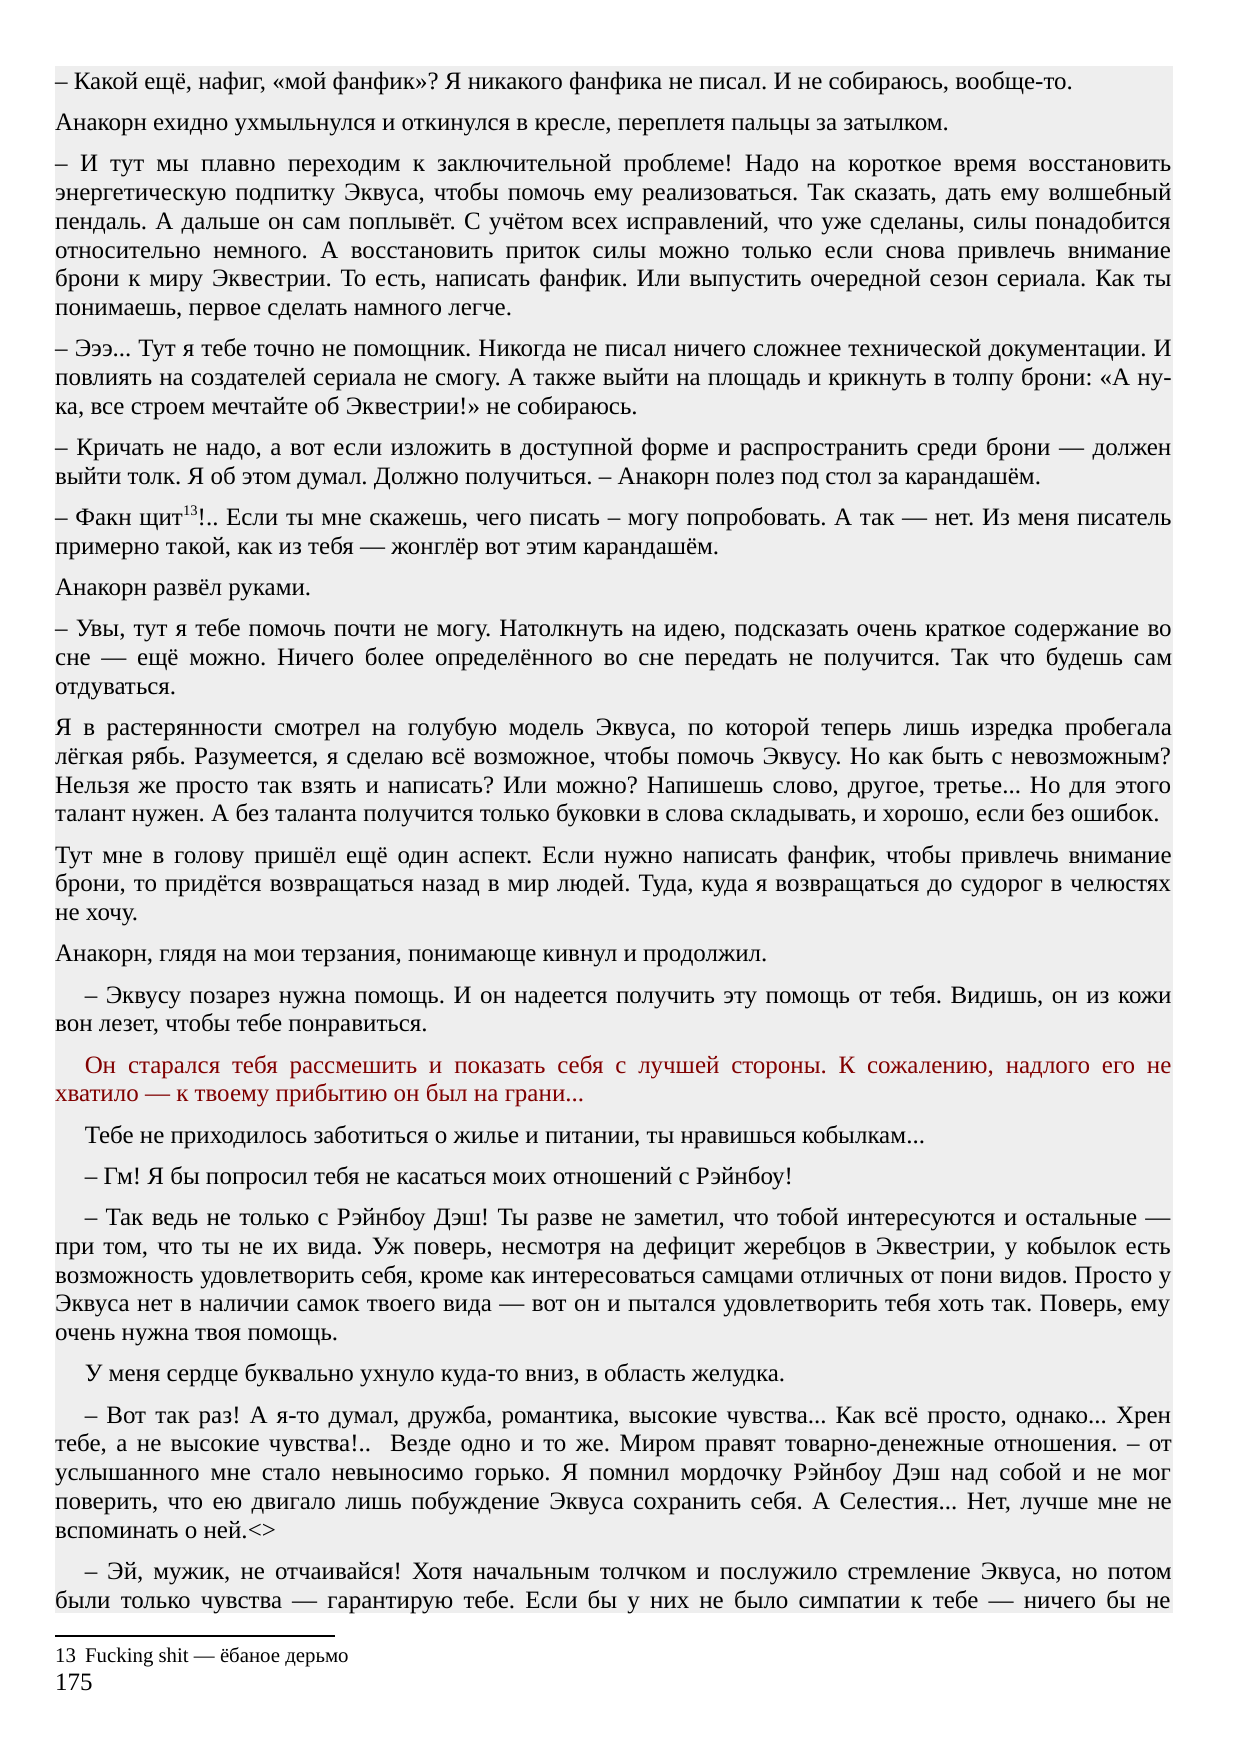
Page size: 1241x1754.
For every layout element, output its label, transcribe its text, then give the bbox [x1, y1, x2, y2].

text – Кричать не надо, а вот если изложить в доступной форме и распространить среди брони — должен выйти толк. Я об этом думал. Должно получиться. – Анакорн полез под стол за карандашём. [55, 432, 1173, 490]
text – Эй, мужик, не отчаивайся! Хотя начальным толчком и послужило стремление Эквуса, но потом были только чувства — гарантирую тебе. Если бы у них не было симпатии к тебе — ничего бы не [55, 1556, 1173, 1613]
text – Гм! Я бы попросил тебя не касаться моих отношений с Рэйнбоу! [55, 1161, 1173, 1190]
text – Факн щит!.. Если ты мне скажешь, чего писать – могу попробовать. А так — нет. Из меня писатель примерно такой, как из тебя — жонглёр вот этим карандашём. [55, 502, 1173, 560]
text – Вот так раз! А я-то думал, дружба, романтика, высокие чувства... Как всё просто, однако... Хрен тебе, а не высокие чувства!.. Везде одно и то же. Миром правят товарно-денежные отношения. – от услышанного мне стало невыносимо горько. Я помнил мордочку Рэйнбоу Дэш над собой и не мог поверить, что ею двигало лишь побуждение Эквуса сохранить себя. А Селестия... Нет, лучше мне не вспоминать о ней.<> [55, 1400, 1173, 1543]
text – Какой ещё, нафиг, «мой фанфик»? Я никакого фанфика не писал. И не собираюсь, вообще-то. [55, 66, 1173, 95]
text Fucking shit — ёбаное дерьмо [55, 1642, 1173, 1667]
text – Эээ... Тут я тебе точно не помощник. Никогда не писал ничего сложнее технической документации. И повлиять на создателей сериала не смогу. А также выйти на площадь и крикнуть в толпу брони: «А ну-ка, все строем мечтайте об Эквестрии!» не собираюсь. [55, 333, 1173, 420]
text – Эквусу позарез нужна помощь. И он надеется получить эту помощь от тебя. Видишь, он из кожи вон лезет, чтобы тебе понравиться. [55, 980, 1173, 1037]
text Он старался тебя рассмешить и показать себя с лучшей стороны. К сожалению, надлого его не хватило — к твоему прибытию он был на грани... [55, 1050, 1173, 1107]
text – Увы, тут я тебе помочь почти не могу. Натолкнуть на идею, подсказать очень краткое содержание во сне — ещё можно. Ничего более определённого во сне передать не получится. Так что будешь сам отдуваться. [55, 613, 1173, 700]
text Я в растерянности смотрел на голубую модель Эквуса, по которой теперь лишь изредка пробегала лёгкая рябь. Разумеется, я сделаю всё возможное, чтобы помочь Эквусу. Но как быть с невозможным? Нельзя же просто так взять и написать? Или можно? Напишешь слово, другое, третье... Но для этого талант нужен. А без таланта получится только буковки в слова складывать, и хорошо, если без ошибок. [55, 712, 1173, 827]
text Анакорн, глядя на мои терзания, понимающе кивнул и продолжил. [55, 938, 1173, 967]
text Тебе не приходилось заботиться о жилье и питании, ты нравишься кобылкам... [55, 1120, 1173, 1148]
text – Так ведь не только с Рэйнбоу Дэш! Ты разве не заметил, что тобой интересуются и остальные — при том, что ты не их вида. Уж поверь, несмотря на дефицит жеребцов в Эквестрии, у кобылок есть возможность удовлетворить себя, кроме как интересоваться самцами отличных от пони видов. Просто у Эквуса нет в наличии самок твоего вида — вот он и пытался удовлетворить тебя хоть так. Поверь, ему очень нужна твоя помощь. [55, 1202, 1173, 1346]
text – И тут мы плавно переходим к заключительной проблеме! Надо на короткое время восстановить энергетическую подпитку Эквуса, чтобы помочь ему реализоваться. Так сказать, дать ему волшебный пендаль. А дальше он сам поплывёт. С учётом всех исправлений, что уже сделаны, силы понадобится относительно немного. А восстановить приток силы можно только если снова привлечь внимание брони к миру Эквестрии. То есть, написать фанфик. Или выпустить очередной сезон сериала. Как ты понимаешь, первое сделать намного легче. [55, 148, 1173, 321]
text Анакорн развёл руками. [55, 572, 1173, 601]
text Анакорн ехидно ухмыльнулся и откинулся в кресле, переплетя пальцы за затылком. [55, 107, 1173, 136]
text У меня сердце буквально ухнуло куда-то вниз, в область желудка. [55, 1358, 1173, 1387]
text Тут мне в голову пришёл ещё один аспект. Если нужно написать фанфик, чтобы привлечь внимание брони, то придётся возвращаться назад в мир людей. Туда, куда я возвращаться до судорог в челюстях не хочу. [55, 840, 1173, 926]
